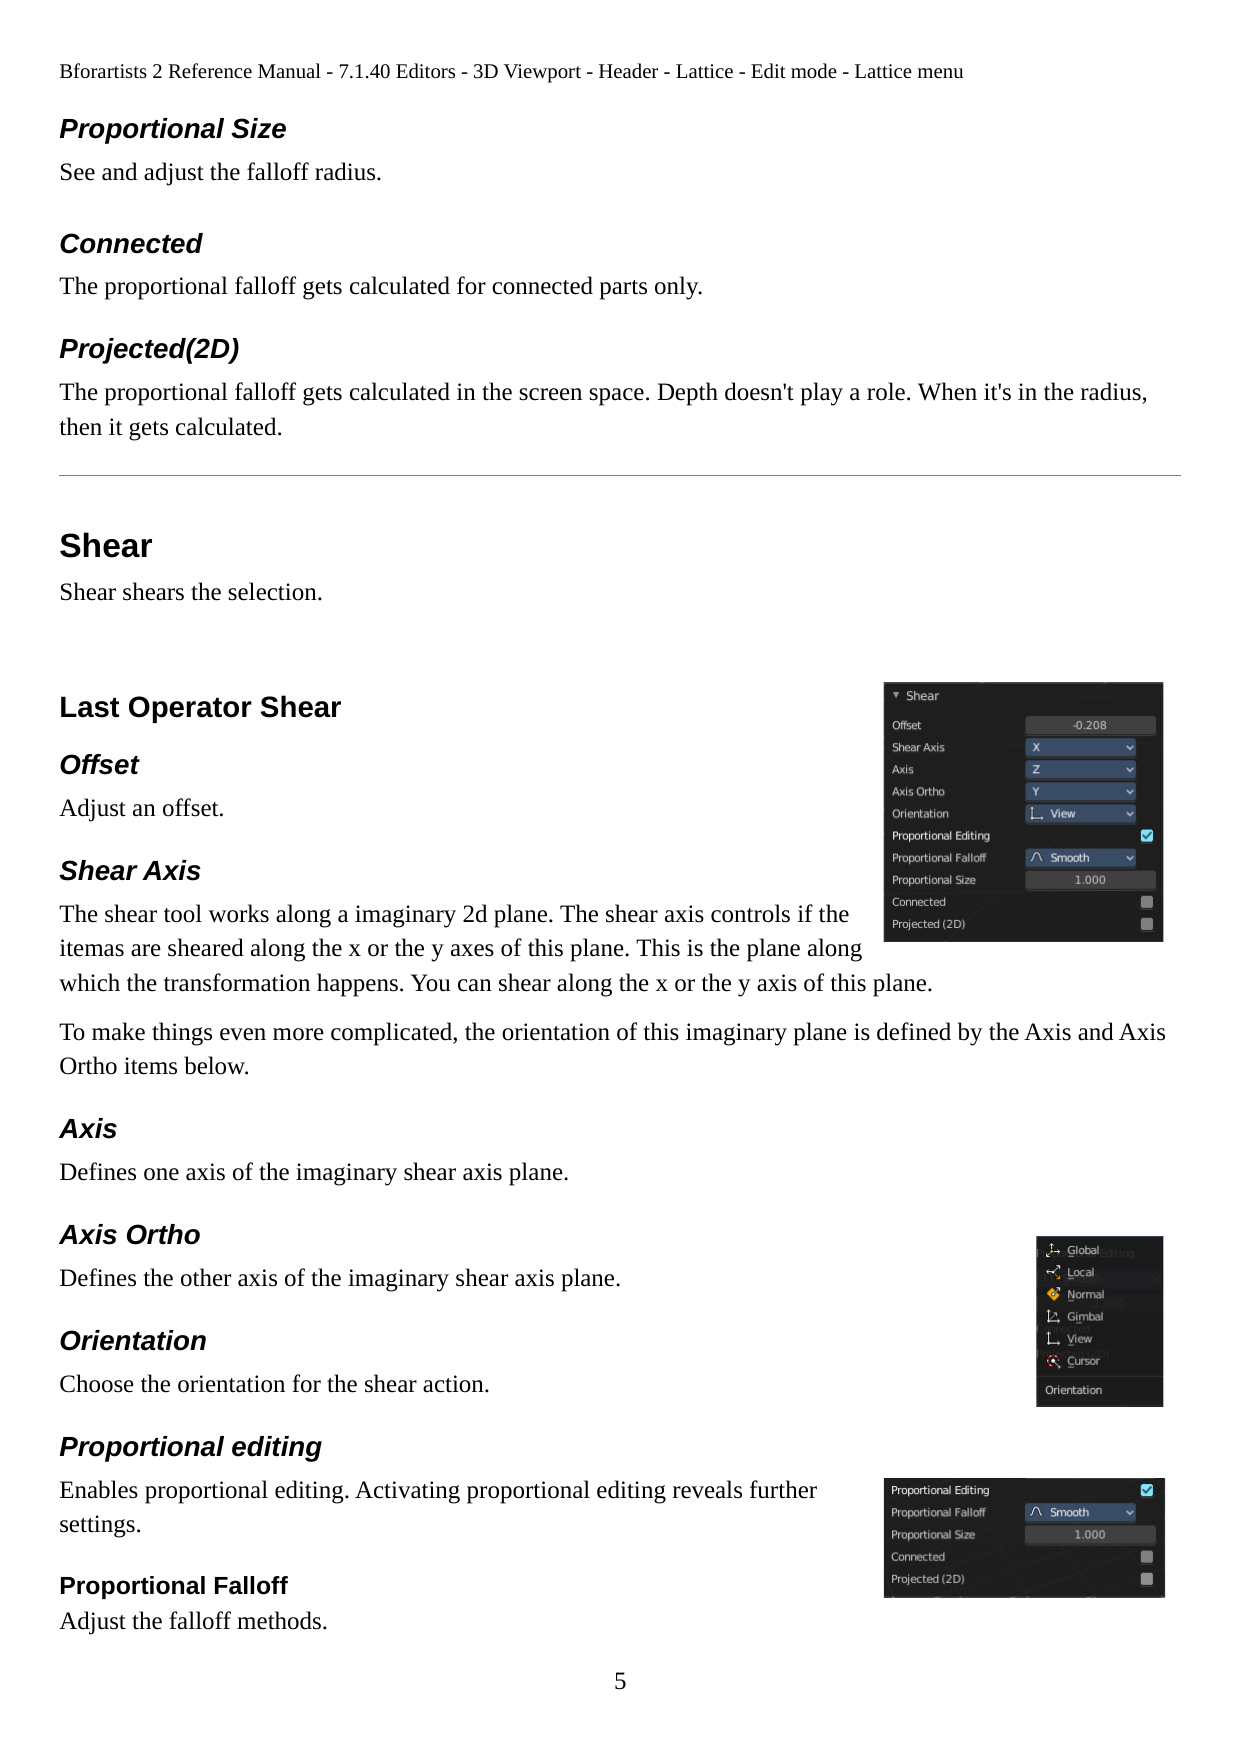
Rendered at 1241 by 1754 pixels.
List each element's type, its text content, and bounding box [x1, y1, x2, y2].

subtitle Axis [59, 1113, 1181, 1145]
subtitle [1164, 854, 1181, 886]
subtitle Projected(2D) [59, 333, 1181, 365]
text The proportional falloff gets calculated in the screen space. Depth doesn't play a role. When it's in the radius, then it gets calculated. [59, 377, 1181, 441]
subtitle Proportional editing [59, 1431, 1181, 1462]
text [1164, 793, 1181, 822]
subtitle Offset [59, 748, 883, 780]
subtitle Axis Ortho [59, 1219, 1181, 1251]
subtitle Connected [59, 227, 1181, 259]
text Adjust the falloff methods. [59, 1606, 1181, 1634]
text Enables proportional editing. Activating proportional editing reveals further settings. [59, 1475, 1181, 1538]
text The proportional falloff gets calculated for connected parts only. [59, 271, 1181, 300]
text Defines the other axis of the imaginary shear axis plane. [59, 1263, 1036, 1292]
picture [1036, 1236, 1164, 1407]
text Defines one axis of the imaginary shear axis plane. [59, 1157, 1181, 1186]
subtitle Shear [59, 526, 1181, 564]
subtitle Proportional Falloff [59, 1571, 1181, 1599]
picture [883, 1478, 1166, 1598]
subtitle Proportional Size [59, 113, 1181, 144]
text See and adjust the falloff radius. [59, 157, 1181, 186]
text The shear tool works along a imaginary 2d plane. The shear axis controls if the itemas are sheared along the x or the y axes of this plane. This is the plane along which the transformation happens. You can shear along the x or the y axis of this plane. [59, 899, 1181, 996]
text Shear shears the selection. [59, 577, 1181, 606]
subtitle [1164, 1325, 1181, 1357]
text Choose the orientation for the shear action. [59, 1369, 1036, 1398]
text To make things even more complicated, the orientation of this imaginary plane is defined by the Axis and Axis Ortho items below. [59, 1017, 1181, 1080]
subtitle Last Operator Shear [59, 690, 883, 723]
text Adjust an offset. [59, 793, 883, 822]
subtitle [1164, 748, 1181, 780]
subtitle [1164, 690, 1181, 723]
subtitle Orientation [59, 1325, 1036, 1357]
picture [883, 682, 1164, 942]
subtitle Shear Axis [59, 854, 883, 886]
